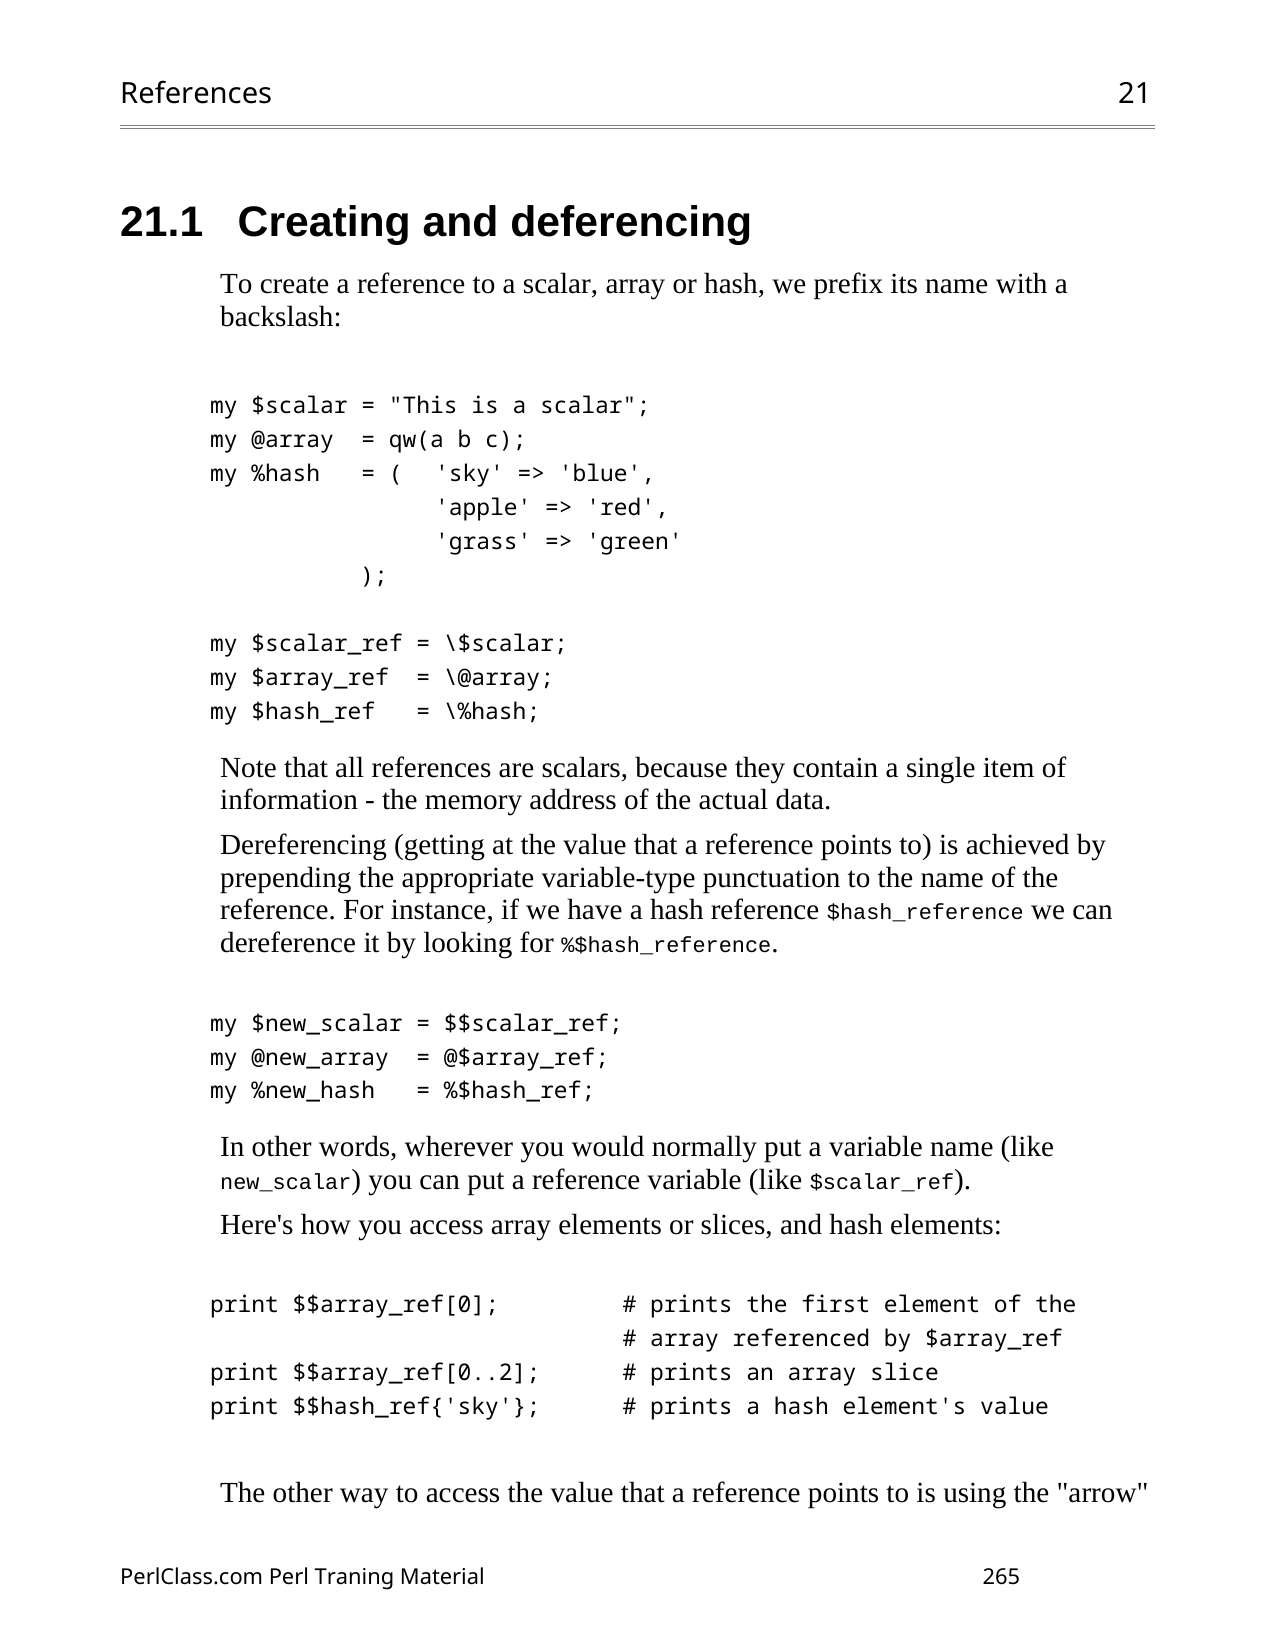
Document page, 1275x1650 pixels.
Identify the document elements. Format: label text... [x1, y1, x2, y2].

text my $array_ref = \@array; [210, 659, 1155, 692]
text print $$array_ref[0]; # prints the first element of the [210, 1287, 1155, 1320]
text print $$array_ref[0..2]; # prints an array slice [210, 1355, 1155, 1388]
text ); [210, 558, 1155, 590]
text Here's how you access array elements or slices, and hash elements: [220, 1208, 1155, 1241]
text my @new_array = @$array_ref; [210, 1039, 1155, 1072]
subtitle Creating and deferencing [120, 190, 1155, 246]
text my $scalar = "This is a scalar"; [210, 388, 1155, 420]
text print $$hash_ref{'sky'}; # prints a hash element's value [210, 1389, 1155, 1422]
text 'apple' => 'red', [210, 490, 1155, 522]
text To create a reference to a scalar, array or hash, we prefix its name with a backslash: [220, 267, 1155, 332]
text Dereferencing (getting at the value that a reference points to) is achieved by prepending the appropriate variable-type punctuation to the name of the reference. For instance, if we have a hash reference $hash_reference we can dereference it by looking for %$hash_reference. [220, 828, 1155, 959]
text 'grass' => 'green' [210, 524, 1155, 556]
text In other words, wherever you would normally put a variable name (like new_scalar) you can put a reference variable (like $scalar_ref). [220, 1131, 1155, 1196]
text The other way to access the value that a reference points to is using the "arrow" [220, 1476, 1155, 1508]
text Note that all references are scalars, because they contain a single item of information - the memory address of the actual data. [220, 751, 1155, 816]
text my @array = qw(a b c); [210, 422, 1155, 454]
text my $new_scalar = $$scalar_ref; [210, 1005, 1155, 1038]
text my %hash = ( 'sky' => 'blue', [210, 456, 1155, 488]
text my %new_hash = %$hash_ref; [210, 1073, 1155, 1106]
text my $scalar_ref = \$scalar; [210, 626, 1155, 658]
text # array referenced by $array_ref [210, 1321, 1155, 1354]
text my $hash_ref = \%hash; [210, 693, 1155, 726]
